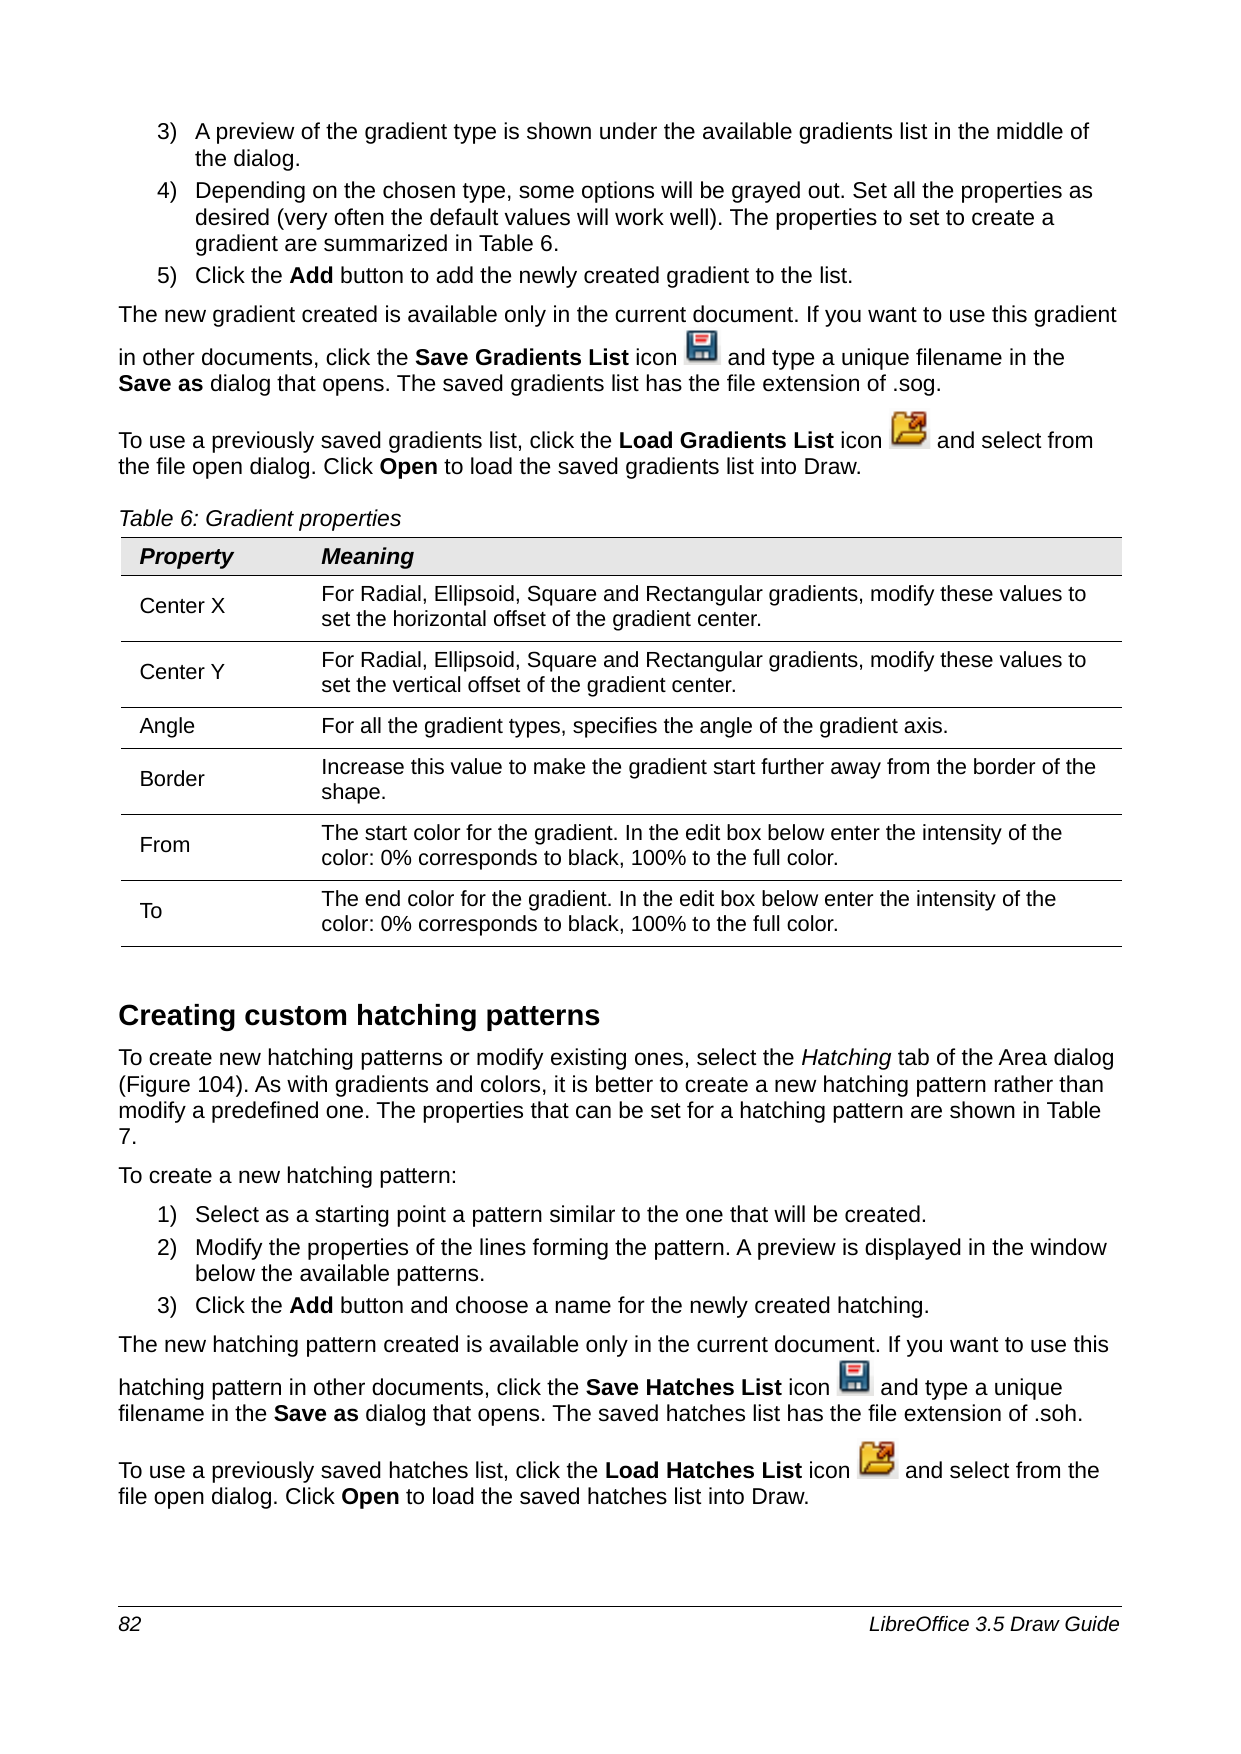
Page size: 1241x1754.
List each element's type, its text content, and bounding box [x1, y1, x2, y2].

table_cell Increase this value to make the gradient start further away from the border of the shape. [303, 749, 1122, 814]
table_cell To [121, 881, 303, 946]
text To create new hatching patterns or modify existing ones, select the Hatching tab of the Area dialog (Figure 104). As with gradients and colors, it is better to create a new hatching pattern rather than modify a predefined one. The properties that can be set for a hatching pattern are shown in Table 7. [118, 1044, 1122, 1149]
table_cell From [121, 815, 303, 880]
table_header Meaning [303, 538, 1122, 575]
text To use a previously saved hatches list, click the Load Hatches List icon and select from the file open dialog. Click Open to load the saved hatches list into Draw. [118, 1454, 1122, 1510]
table_cell Center Y [121, 642, 303, 707]
text Table 6: Gradient properties [118, 504, 1122, 531]
table_header Property [121, 538, 303, 575]
text The new gradient created is available only in the current document. If you want to use this gradient in other documents, click the Save Gradients List icon and type a unique filename in the Save as dialog that opens. The saved gradients list has the file extension of .sog. [118, 301, 1122, 396]
subtitle Creating custom hatching patterns [118, 998, 1122, 1032]
table_cell Angle [121, 708, 303, 748]
picture [888, 408, 931, 449]
table_cell For Radial, Ellipsoid, Square and Rectangular gradients, modify these values to set the horizontal offset of the gradient center. [303, 576, 1122, 641]
text The new hatching pattern created is available only in the current document. If you want to use this hatching pattern in other documents, click the Save Hatches List icon and type a unique filename in the Save as dialog that opens. The saved hatches list has the file extension of .soh. [118, 1331, 1122, 1426]
list Depending on the chosen type, some options will be grayed out. Set all the properties as desired (very often the default values will work well). The properties to set to create a gradient are summarized in Table 6. [177, 177, 1122, 256]
table_cell Center X [121, 576, 303, 641]
picture [856, 1438, 899, 1479]
list Click the Add button to add the newly created gradient to the list. [177, 262, 1122, 289]
picture [683, 327, 722, 365]
table_cell Border [121, 749, 303, 814]
table_cell The end color for the gradient. In the edit box below enter the intensity of the color: 0% corresponds to black, 100% to the full color. [303, 881, 1122, 946]
list Click the Add button and choose a name for the newly created hatching. [177, 1292, 1122, 1319]
table_cell The start color for the gradient. In the edit box below enter the intensity of the color: 0% corresponds to black, 100% to the full color. [303, 815, 1122, 880]
picture [836, 1357, 874, 1396]
table_cell For Radial, Ellipsoid, Square and Rectangular gradients, modify these values to set the vertical offset of the gradient center. [303, 642, 1122, 707]
list Modify the properties of the lines forming the pattern. A preview is displayed in the window below the available patterns. [177, 1233, 1122, 1286]
text To create a new hatching pattern: [118, 1162, 1122, 1188]
table_cell For all the gradient types, specifies the angle of the gradient axis. [303, 708, 1122, 748]
list Select as a starting point a pattern similar to the one that will be created. [177, 1201, 1122, 1227]
text To use a previously saved gradients list, click the Load Gradients List icon and select from the file open dialog. Click Open to load the saved gradients list into Draw. [118, 424, 1122, 479]
list A preview of the gradient type is shown under the available gradients list in the middle of the dialog. [177, 118, 1122, 171]
